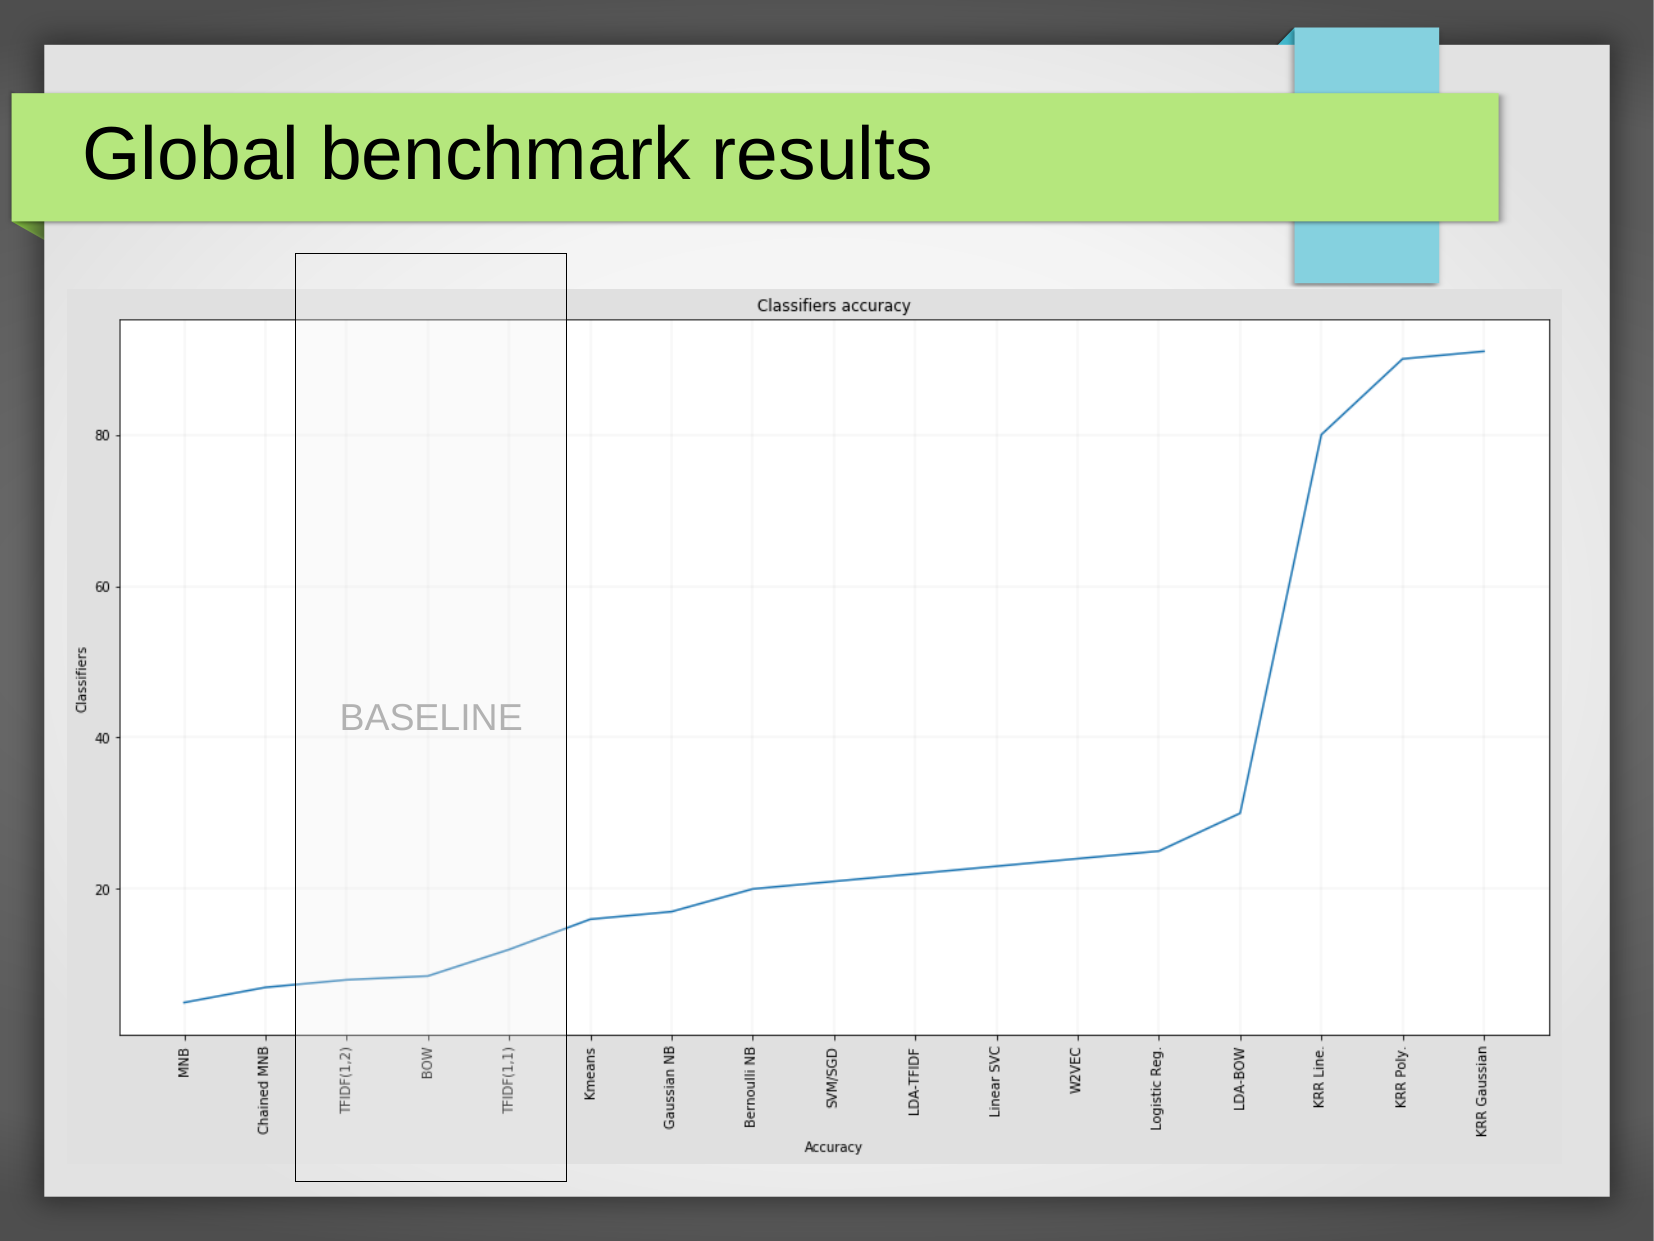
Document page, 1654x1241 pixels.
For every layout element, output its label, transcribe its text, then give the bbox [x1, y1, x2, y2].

title Global benchmark results [82, 94, 1264, 213]
picture [0, 0, 1654, 1241]
text_box BASELINE [295, 253, 567, 1182]
